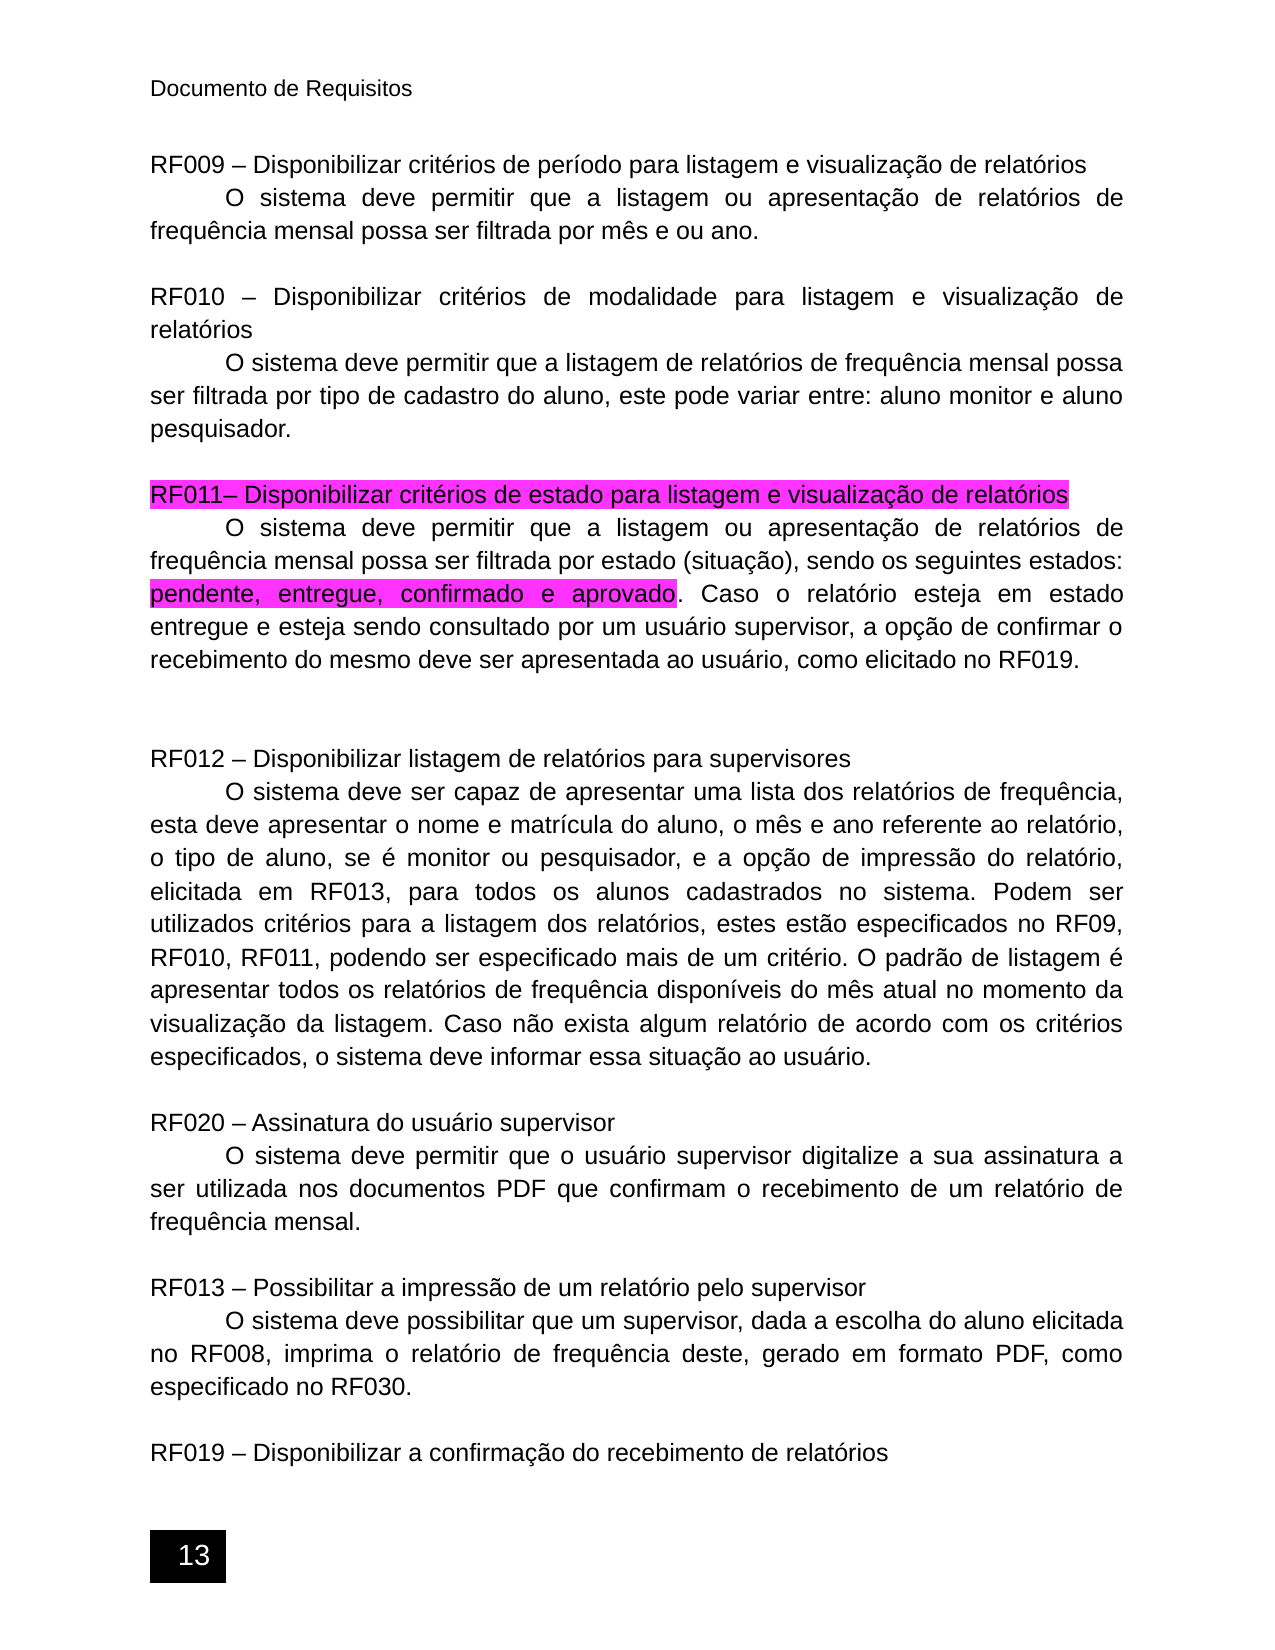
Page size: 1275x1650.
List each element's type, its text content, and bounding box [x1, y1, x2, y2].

text RF019 – Disponibilizar a confirmação do recebimento de relatórios [150, 1438, 1125, 1467]
text O sistema deve permitir que a listagem de relatórios de frequência mensal possa ser filtrada por tipo de cadastro do aluno, este pode variar entre: aluno monitor e aluno pesquisador. [150, 348, 1125, 443]
text O sistema deve ser capaz de apresentar uma lista dos relatórios de frequência, esta deve apresentar o nome e matrícula do aluno, o mês e ano referente ao relatório, o tipo de aluno, se é monitor ou pesquisador, e a opção de impressão do relatório, elicitada em RF013, para todos os alunos cadastrados no sistema. Podem ser utilizados critérios para a listagem dos relatórios, estes estão especificados no RF09, RF010, RF011, podendo ser especificado mais de um critério. O padrão de listagem é apresentar todos os relatórios de frequência disponíveis do mês atual no momento da visualização da listagem. Caso não exista algum relatório de acordo com os critérios especificados, o sistema deve informar essa situação ao usuário. [150, 777, 1125, 1070]
text RF009 – Disponibilizar critérios de período para listagem e visualização de relatórios [150, 150, 1125, 179]
text O sistema deve permitir que a listagem ou apresentação de relatórios de frequência mensal possa ser filtrada por mês e ou ano. [150, 183, 1125, 245]
text RF011– Disponibilizar critérios de estado para listagem e visualização de relatórios [150, 480, 1125, 509]
text RF010 – Disponibilizar critérios de modalidade para listagem e visualização de relatórios [150, 282, 1125, 344]
text O sistema deve permitir que a listagem ou apresentação de relatórios de frequência mensal possa ser filtrada por estado (situação), sendo os seguintes estados: pendente, entregue, confirmado e aprovado. Caso o relatório esteja em estado entregue e esteja sendo consultado por um usuário supervisor, a opção de confirmar o recebimento do mesmo deve ser apresentada ao usuário, como elicitado no RF019. [150, 513, 1125, 674]
text O sistema deve possibilitar que um supervisor, dada a escolha do aluno elicitada no RF008, imprima o relatório de frequência deste, gerado em formato PDF, como especificado no RF030. [150, 1306, 1125, 1401]
text RF020 – Assinatura do usuário supervisor [150, 1108, 1125, 1136]
text RF012 – Disponibilizar listagem de relatórios para supervisores [150, 744, 1125, 773]
text O sistema deve permitir que o usuário supervisor digitalize a sua assinatura a ser utilizada nos documentos PDF que confirmam o recebimento de um relatório de frequência mensal. [150, 1141, 1125, 1235]
text RF013 – Possibilitar a impressão de um relatório pelo supervisor [150, 1273, 1125, 1301]
